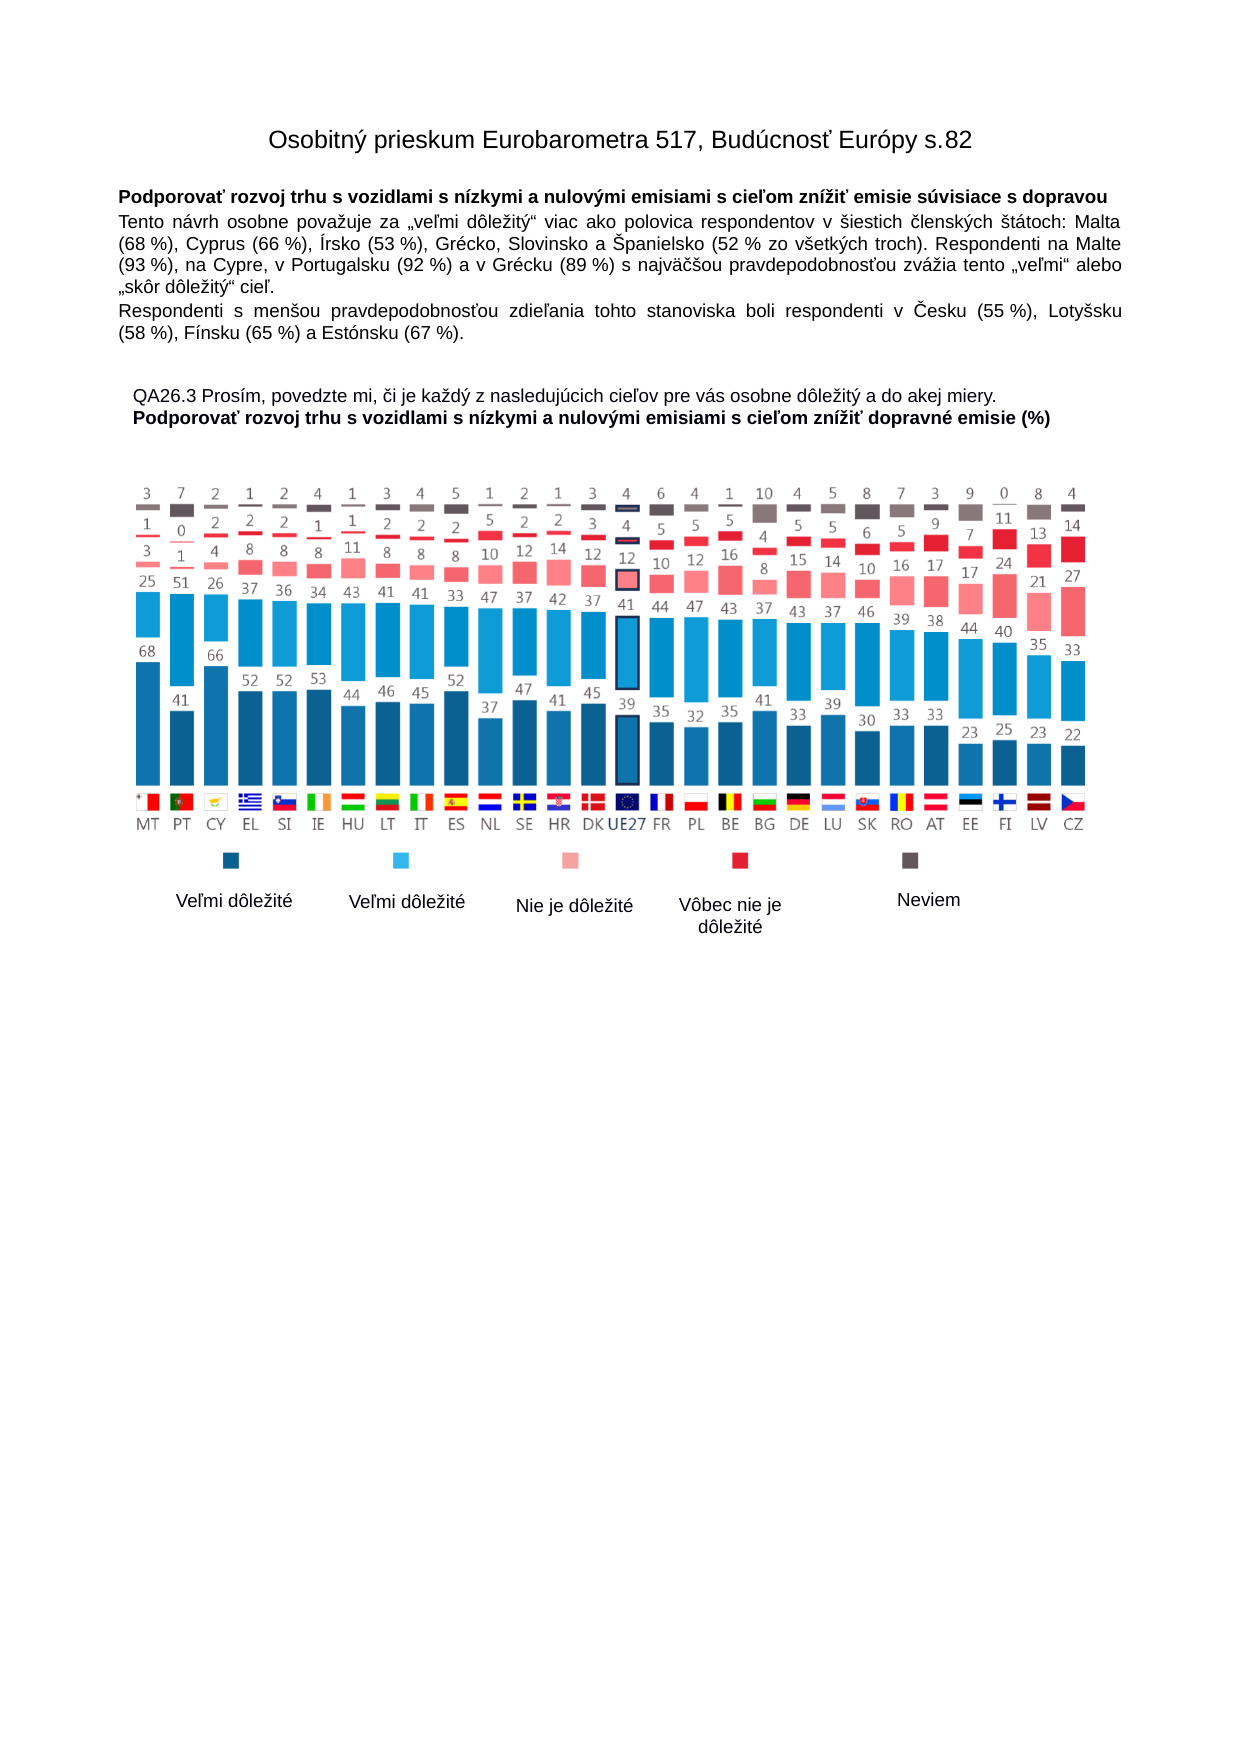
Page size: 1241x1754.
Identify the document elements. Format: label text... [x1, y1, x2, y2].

text Podporovať rozvoj trhu s vozidlami s nízkymi a nulovými emisiami s cieľom znížiť emisie súvisiace s dopravou [118, 186, 1122, 208]
text Respondenti s menšou pravdepodobnosťou zdieľania tohto stanoviska boli respondenti v Česku (55 %), Lotyšsku (58 %), Fínsku (65 %) a Estónsku (67 %). [118, 300, 1122, 343]
text Tento návrh osobne považuje za „veľmi dôležitý“ viac ako polovica respondentov v šiestich členských štátoch: Malta (68 %), Cyprus (66 %), Írsko (53 %), Grécko, Slovinsko a Španielsko (52 % zo všetkých troch). Respondenti na Malte (93 %), na Cypre, v Portugalsku (92 %) a v Grécku (89 %) s najväčšou pravdepodobnosťou zvážia tento „veľmi“ alebo „skôr dôležitý“ cieľ. [118, 211, 1122, 297]
picture [129, 483, 1101, 883]
